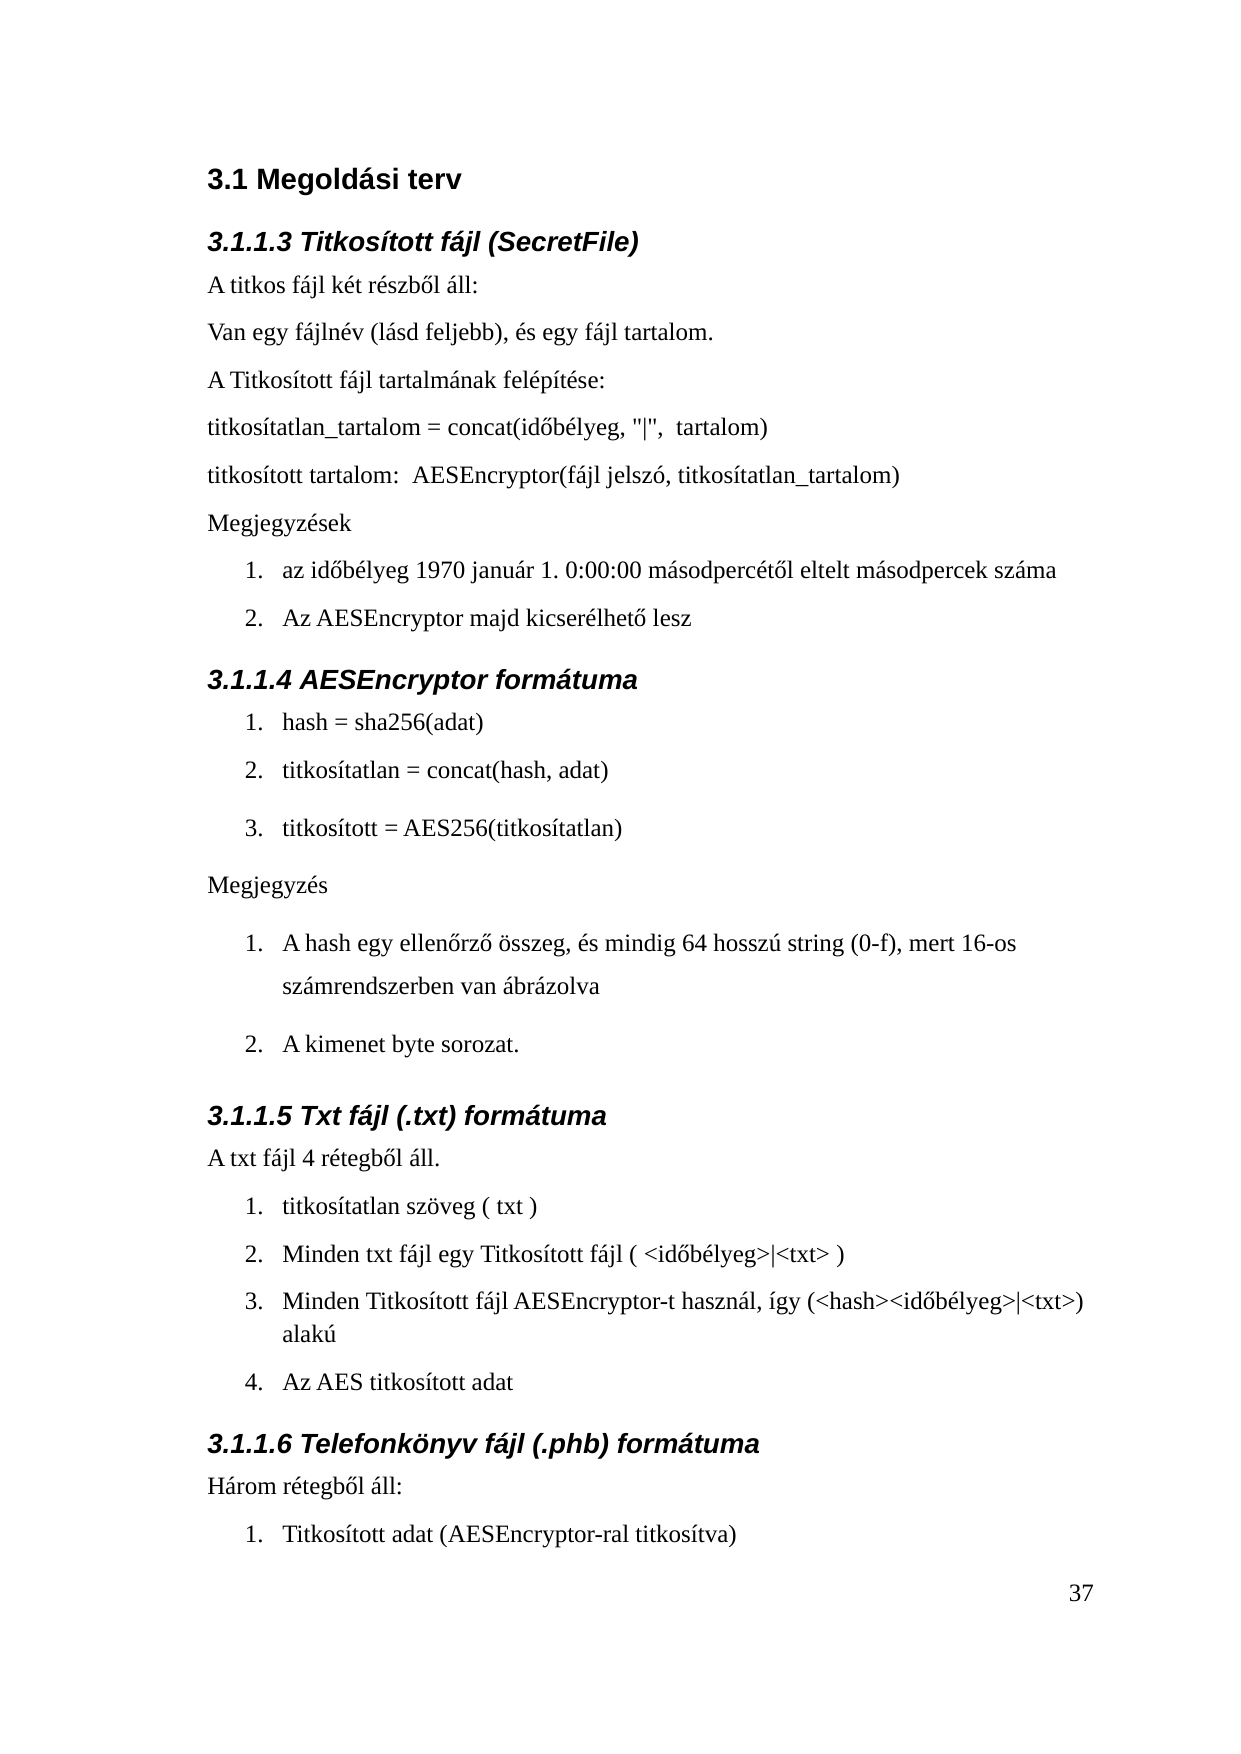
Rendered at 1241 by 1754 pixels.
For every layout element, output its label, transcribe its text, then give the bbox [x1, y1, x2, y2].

list titkosítatlan szöveg ( txt ) [244, 1191, 1093, 1220]
text A txt fájl 4 rétegből áll. [207, 1143, 1093, 1172]
list titkosított = AES256(titkosítatlan) [244, 813, 1093, 841]
text A titkos fájl két részből áll: [207, 270, 1093, 298]
text Megjegyzések [207, 508, 1093, 536]
list Az AESEncryptor majd kicserélhető lesz [244, 603, 1093, 632]
text titkosított tartalom: AESEncryptor(fájl jelszó, titkosítatlan_tartalom) [207, 460, 1093, 489]
list Minden Titkosított fájl AESEncryptor-t használ, így (<hash><időbélyeg>|<txt>) alakú [244, 1286, 1093, 1348]
list Titkosított adat (AESEncryptor-ral titkosítva) [244, 1519, 1093, 1548]
subtitle AESEncryptor formátuma [207, 663, 1093, 695]
list titkosítatlan = concat(hash, adat) [244, 755, 1093, 784]
text A Titkosított fájl tartalmának felépítése: [207, 365, 1093, 394]
list hash = sha256(adat) [244, 707, 1093, 736]
text Három rétegből áll: [207, 1471, 1093, 1500]
list A kimenet byte sorozat. [244, 1029, 1093, 1058]
list Az AES titkosított adat [244, 1367, 1093, 1396]
subtitle Txt fájl (.txt) formátuma [207, 1099, 1093, 1131]
text Van egy fájlnév (lásd feljebb), és egy fájl tartalom. [207, 317, 1093, 346]
list A hash egy ellenőrző összeg, és mindig 64 hosszú string (0-f), mert 16-os számrendszerben van ábrázolva [244, 928, 1093, 1000]
text Megjegyzés [207, 870, 1093, 899]
text titkosítatlan_tartalom = concat(időbélyeg, "|", tartalom) [207, 412, 1093, 441]
subtitle Titkosított fájl (SecretFile) [207, 225, 1093, 257]
subtitle Telefonkönyv fájl (.phb) formátuma [207, 1427, 1093, 1459]
list az időbélyeg 1970 január 1. 0:00:00 másodpercétől eltelt másodpercek száma [244, 555, 1093, 584]
list Minden txt fájl egy Titkosított fájl ( <időbélyeg>|<txt> ) [244, 1239, 1093, 1267]
